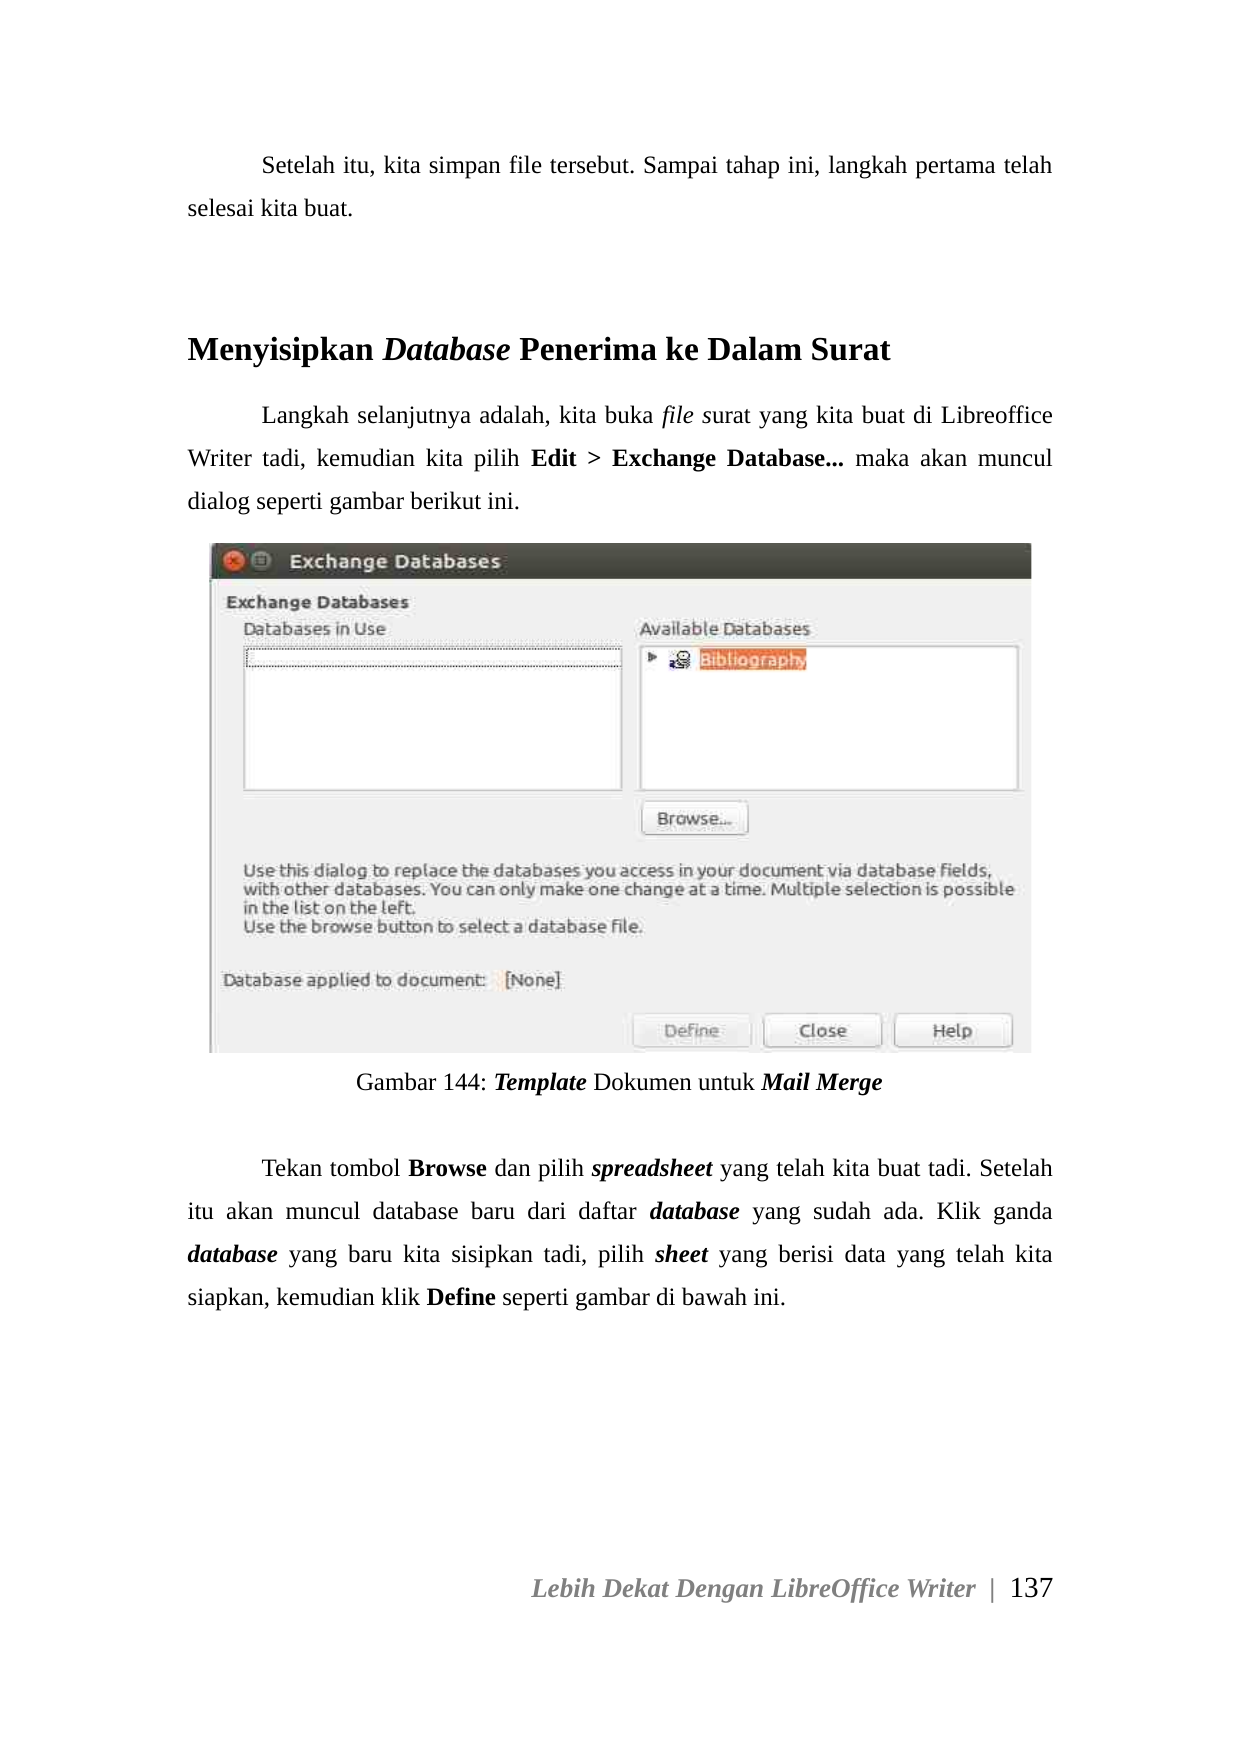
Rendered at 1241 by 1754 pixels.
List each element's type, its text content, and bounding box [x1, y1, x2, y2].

text Setelah itu, kita simpan file tersebut. Sampai tahap ini, langkah pertama telah selesai kita buat. [187, 150, 1053, 222]
text Tekan tombol Browse dan pilih spreadsheet yang telah kita buat tadi. Setelah itu akan muncul database baru dari daftar database yang sudah ada. Klik ganda database yang baru kita sisipkan tadi, pilih sheet yang berisi data yang telah kita siapkan, kemudian klik Define seperti gambar di bawah ini. [187, 1153, 1053, 1311]
picture [209, 543, 1032, 1053]
text Langkah selanjutnya adalah, kita buka file surat yang kita buat di Libreoffice Writer tadi, kemudian kita pilih Edit > Exchange Database... maka akan muncul dialog seperti gambar berikut ini. [187, 400, 1053, 515]
text Gambar 144: Template Dokumen untuk Mail Merge [187, 1067, 1053, 1096]
subtitle Menyisipkan Database Penerima ke Dalam Surat [187, 329, 1053, 368]
